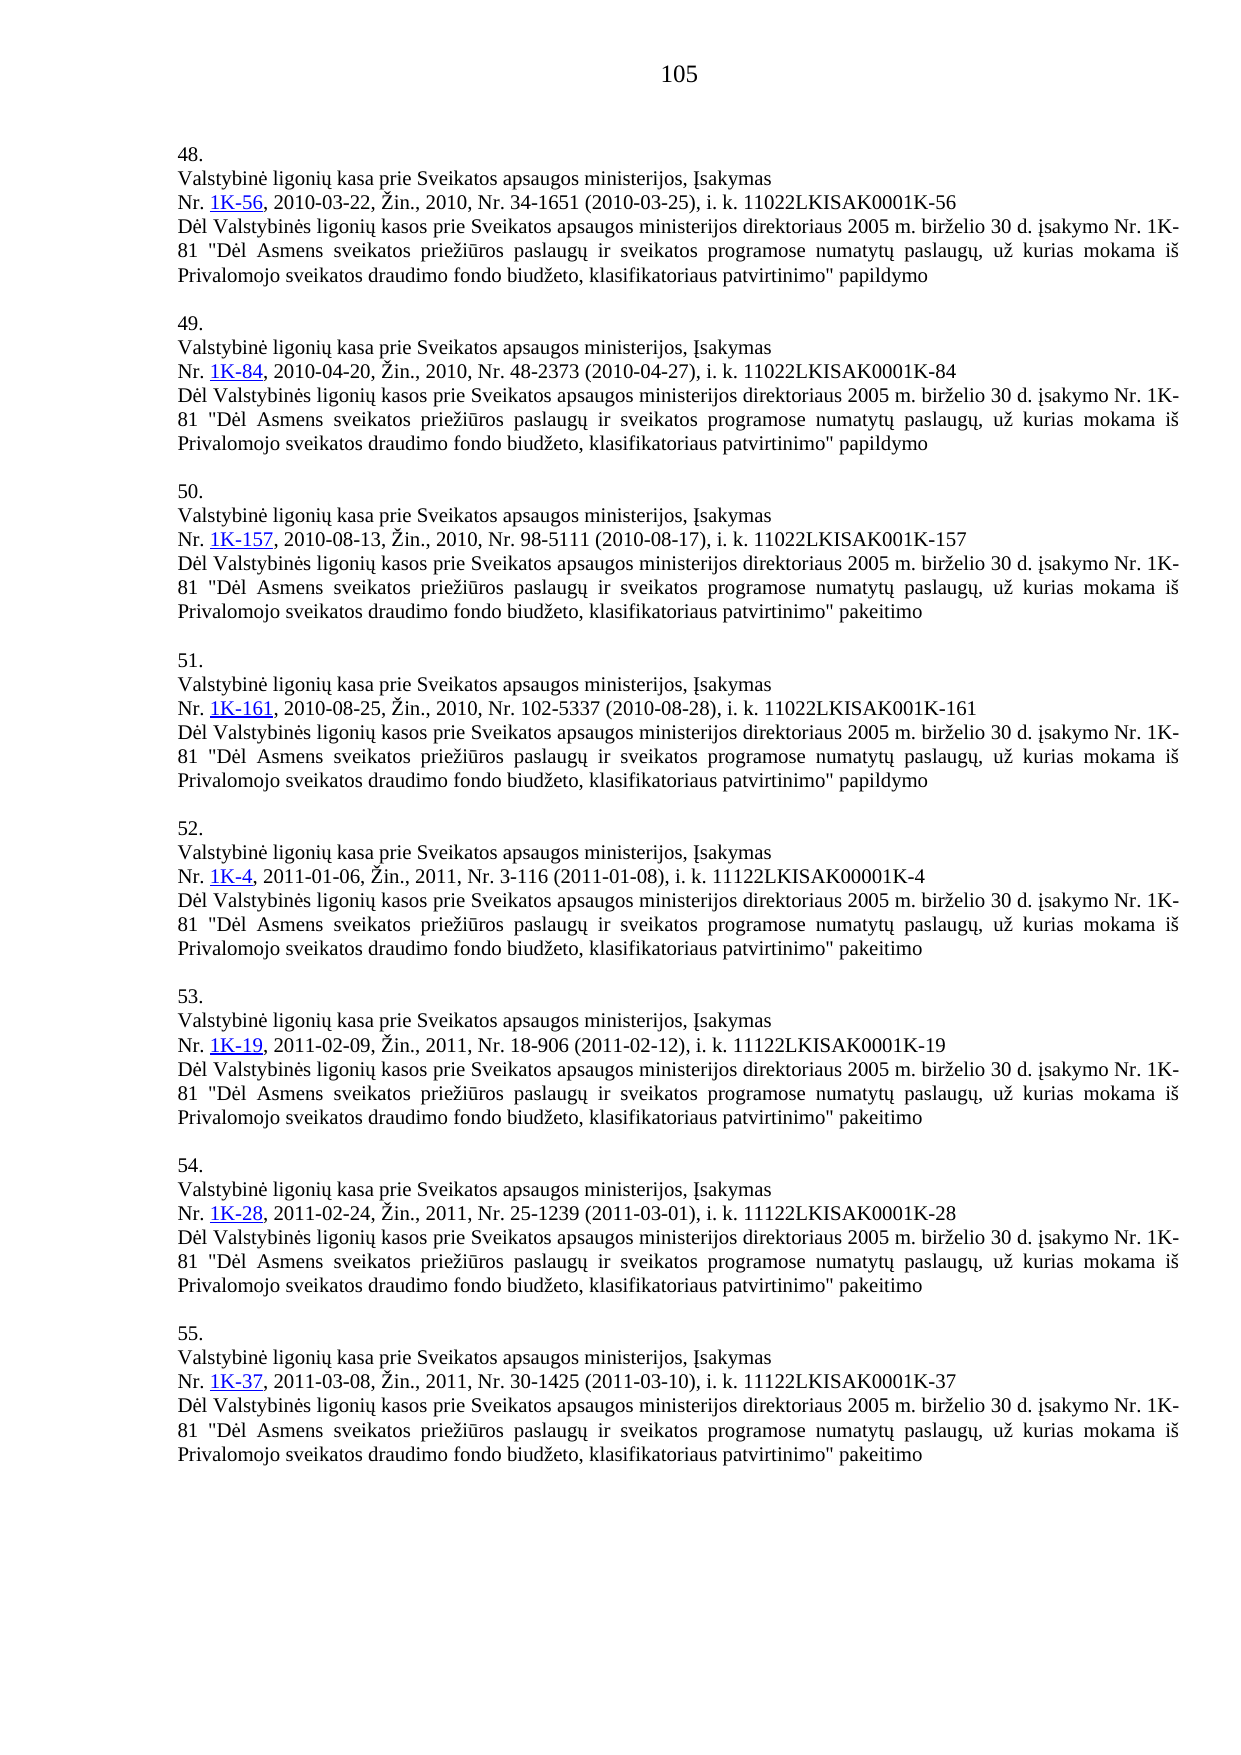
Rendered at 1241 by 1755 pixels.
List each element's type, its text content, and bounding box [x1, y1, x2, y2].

text Nr. 1K-19, 2011-02-09, Žin., 2011, Nr. 18-906 (2011-02-12), i. k. 11122LKISAK0001K-19 [177, 1032, 1181, 1057]
text Dėl Valstybinės ligonių kasos prie Sveikatos apsaugos ministerijos direktoriaus 2005 m. birželio 30 d. įsakymo Nr. 1K-81 "Dėl Asmens sveikatos priežiūros paslaugų ir sveikatos programose numatytų paslaugų, už kurias mokama iš Privalomojo sveikatos draudimo fondo biudžeto, klasifikatoriaus patvirtinimo" pakeitimo [177, 1225, 1181, 1297]
text Nr. 1K-28, 2011-02-24, Žin., 2011, Nr. 25-1239 (2011-03-01), i. k. 11122LKISAK0001K-28 [177, 1201, 1181, 1225]
text 51. [177, 647, 1181, 672]
text Dėl Valstybinės ligonių kasos prie Sveikatos apsaugos ministerijos direktoriaus 2005 m. birželio 30 d. įsakymo Nr. 1K-81 "Dėl Asmens sveikatos priežiūros paslaugų ir sveikatos programose numatytų paslaugų, už kurias mokama iš Privalomojo sveikatos draudimo fondo biudžeto, klasifikatoriaus patvirtinimo" papildymo [177, 214, 1181, 287]
text Dėl Valstybinės ligonių kasos prie Sveikatos apsaugos ministerijos direktoriaus 2005 m. birželio 30 d. įsakymo Nr. 1K-81 "Dėl Asmens sveikatos priežiūros paslaugų ir sveikatos programose numatytų paslaugų, už kurias mokama iš Privalomojo sveikatos draudimo fondo biudžeto, klasifikatoriaus patvirtinimo" papildymo [177, 383, 1181, 455]
text 55. [177, 1321, 1181, 1345]
text 50. [177, 479, 1181, 503]
text Dėl Valstybinės ligonių kasos prie Sveikatos apsaugos ministerijos direktoriaus 2005 m. birželio 30 d. įsakymo Nr. 1K-81 "Dėl Asmens sveikatos priežiūros paslaugų ir sveikatos programose numatytų paslaugų, už kurias mokama iš Privalomojo sveikatos draudimo fondo biudžeto, klasifikatoriaus patvirtinimo" pakeitimo [177, 888, 1181, 960]
text Valstybinė ligonių kasa prie Sveikatos apsaugos ministerijos, Įsakymas [177, 166, 1181, 190]
text Dėl Valstybinės ligonių kasos prie Sveikatos apsaugos ministerijos direktoriaus 2005 m. birželio 30 d. įsakymo Nr. 1K-81 "Dėl Asmens sveikatos priežiūros paslaugų ir sveikatos programose numatytų paslaugų, už kurias mokama iš Privalomojo sveikatos draudimo fondo biudžeto, klasifikatoriaus patvirtinimo" papildymo [177, 720, 1181, 792]
text Nr. 1K-157, 2010-08-13, Žin., 2010, Nr. 98-5111 (2010-08-17), i. k. 11022LKISAK001K-157 [177, 527, 1181, 551]
text Valstybinė ligonių kasa prie Sveikatos apsaugos ministerijos, Įsakymas [177, 1177, 1181, 1201]
text Nr. 1K-161, 2010-08-25, Žin., 2010, Nr. 102-5337 (2010-08-28), i. k. 11022LKISAK001K-161 [177, 696, 1181, 720]
text Dėl Valstybinės ligonių kasos prie Sveikatos apsaugos ministerijos direktoriaus 2005 m. birželio 30 d. įsakymo Nr. 1K-81 "Dėl Asmens sveikatos priežiūros paslaugų ir sveikatos programose numatytų paslaugų, už kurias mokama iš Privalomojo sveikatos draudimo fondo biudžeto, klasifikatoriaus patvirtinimo" pakeitimo [177, 1393, 1181, 1466]
text 52. [177, 816, 1181, 840]
text Nr. 1K-37, 2011-03-08, Žin., 2011, Nr. 30-1425 (2011-03-10), i. k. 11122LKISAK0001K-37 [177, 1369, 1181, 1393]
text Valstybinė ligonių kasa prie Sveikatos apsaugos ministerijos, Įsakymas [177, 1345, 1181, 1369]
text 48. [177, 142, 1181, 166]
text 49. [177, 311, 1181, 335]
text Nr. 1K-56, 2010-03-22, Žin., 2010, Nr. 34-1651 (2010-03-25), i. k. 11022LKISAK0001K-56 [177, 190, 1181, 214]
text Valstybinė ligonių kasa prie Sveikatos apsaugos ministerijos, Įsakymas [177, 1008, 1181, 1032]
text 54. [177, 1153, 1181, 1177]
text Nr. 1K-4, 2011-01-06, Žin., 2011, Nr. 3-116 (2011-01-08), i. k. 11122LKISAK00001K-4 [177, 864, 1181, 888]
text Dėl Valstybinės ligonių kasos prie Sveikatos apsaugos ministerijos direktoriaus 2005 m. birželio 30 d. įsakymo Nr. 1K-81 "Dėl Asmens sveikatos priežiūros paslaugų ir sveikatos programose numatytų paslaugų, už kurias mokama iš Privalomojo sveikatos draudimo fondo biudžeto, klasifikatoriaus patvirtinimo" pakeitimo [177, 1057, 1181, 1129]
text Valstybinė ligonių kasa prie Sveikatos apsaugos ministerijos, Įsakymas [177, 503, 1181, 527]
text Valstybinė ligonių kasa prie Sveikatos apsaugos ministerijos, Įsakymas [177, 840, 1181, 864]
text Dėl Valstybinės ligonių kasos prie Sveikatos apsaugos ministerijos direktoriaus 2005 m. birželio 30 d. įsakymo Nr. 1K-81 "Dėl Asmens sveikatos priežiūros paslaugų ir sveikatos programose numatytų paslaugų, už kurias mokama iš Privalomojo sveikatos draudimo fondo biudžeto, klasifikatoriaus patvirtinimo" pakeitimo [177, 551, 1181, 623]
text Valstybinė ligonių kasa prie Sveikatos apsaugos ministerijos, Įsakymas [177, 672, 1181, 696]
text Nr. 1K-84, 2010-04-20, Žin., 2010, Nr. 48-2373 (2010-04-27), i. k. 11022LKISAK0001K-84 [177, 359, 1181, 383]
text Valstybinė ligonių kasa prie Sveikatos apsaugos ministerijos, Įsakymas [177, 335, 1181, 359]
text 53. [177, 984, 1181, 1008]
